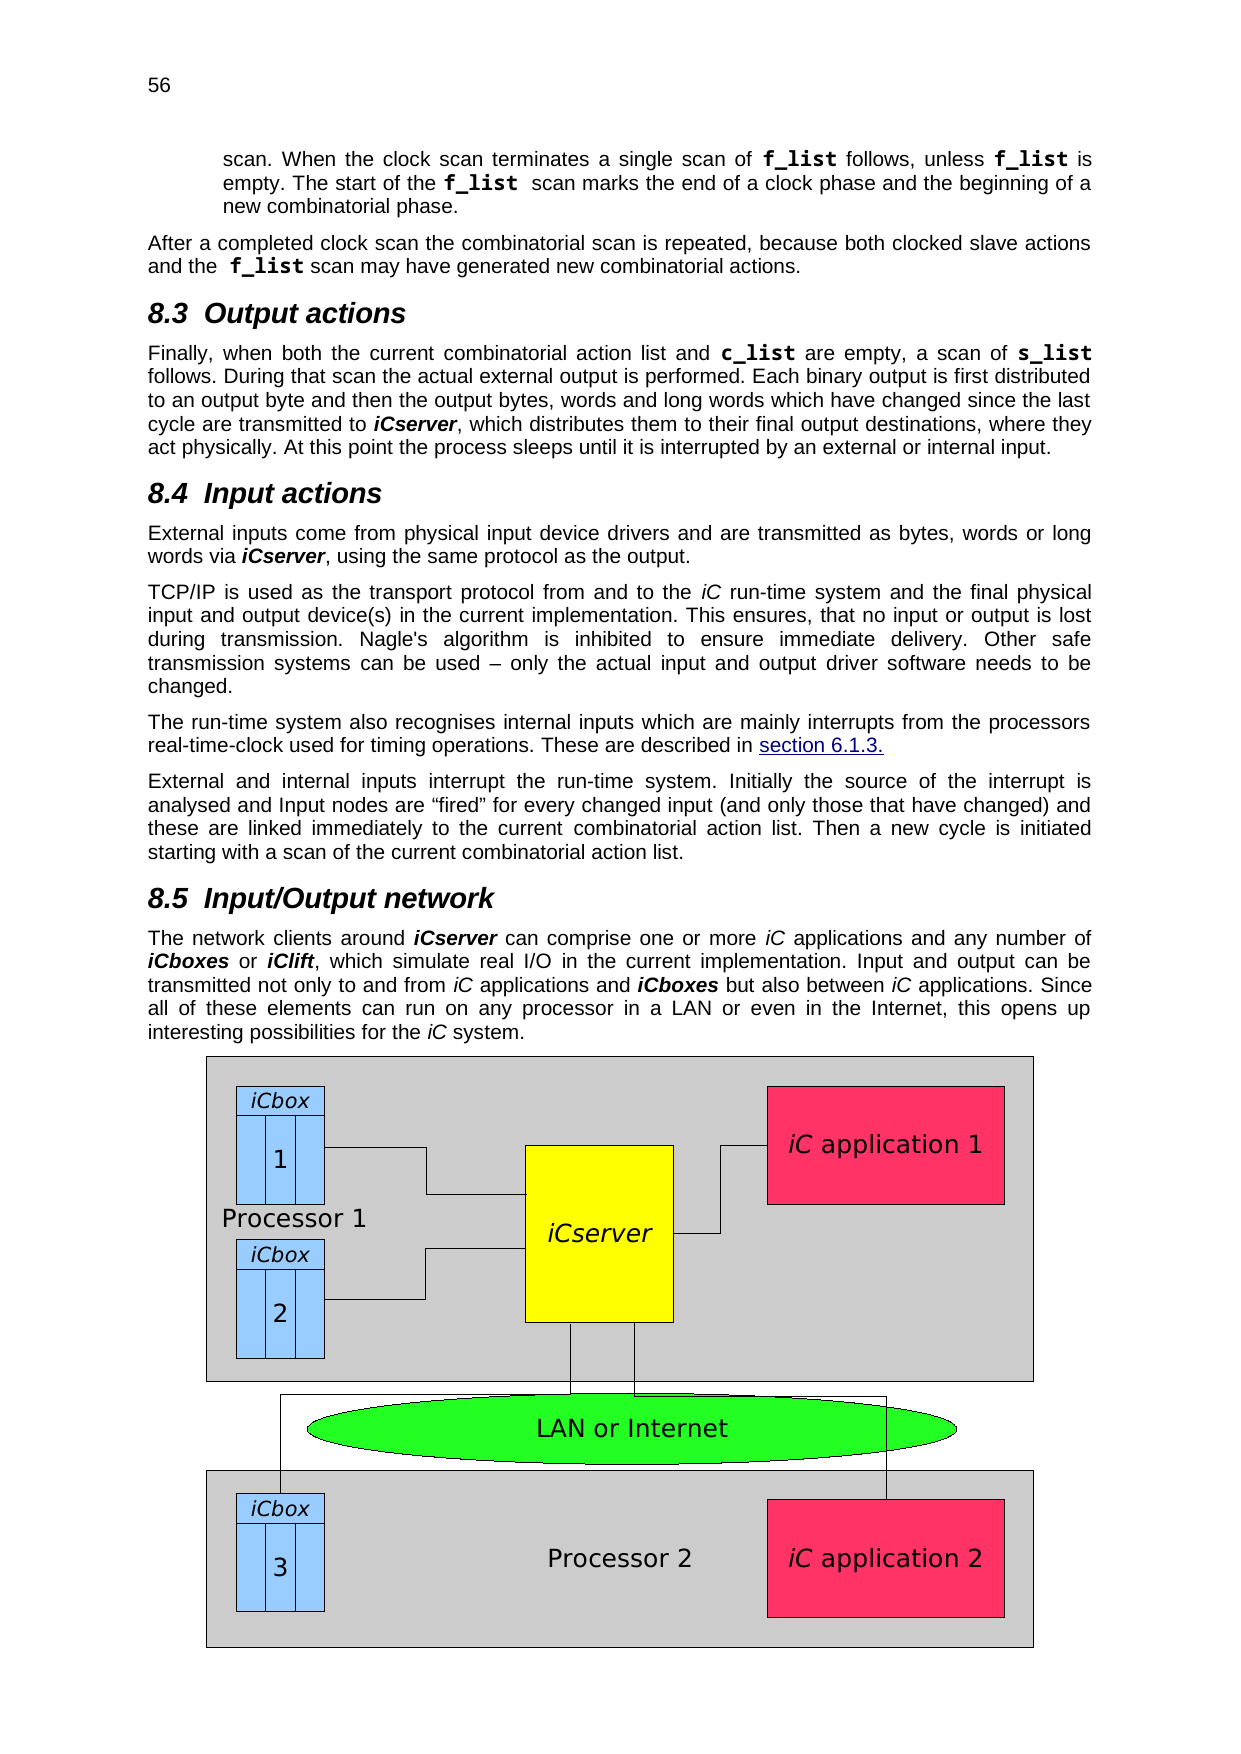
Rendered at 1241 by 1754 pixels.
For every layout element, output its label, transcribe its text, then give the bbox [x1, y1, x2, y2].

subtitle Input actions [148, 477, 1092, 509]
subtitle Output actions [148, 297, 1092, 329]
text External and internal inputs interrupt the run-time system. Initially the source of the interrupt is analysed and Input nodes are “fired” for every changed input (and only those that have changed) and these are linked immediately to the current combinatorial action list. Then a new cycle is initiated starting with a scan of the current combinatorial action list. [148, 769, 1092, 864]
text TCP/IP is used as the transport protocol from and to the iC run-time system and the final physical input and output device(s) in the current implementation. This ensures, that no input or output is lost during transmission. Nagle's algorithm is inhibited to ensure immediate delivery. Other safe transmission systems can be used – only the actual input and output driver software needs to be changed. [148, 580, 1092, 699]
text The run-time system also recognises internal inputs which are mainly interrupts from the processors real-time-clock used for timing operations. These are described in section 6.1.3. [148, 710, 1092, 758]
list scan. When the clock scan terminates a single scan of f_list follows, unless f_list is empty. The start of the f_list scan marks the end of a clock phase and the beginning of a new combinatorial phase. [185, 148, 1092, 219]
text Finally, when both the current combinatorial action list and c_list are empty, a scan of s_list follows. During that scan the actual external output is performed. Each binary output is first distributed to an output byte and then the output bytes, words and long words which have changed since the last cycle are transmitted to iCserver, which distributes them to their final output destinations, where they act physically. At this point the process sleeps until it is interrupted by an external or internal input. [148, 341, 1092, 459]
subtitle Input/Output network [148, 882, 1092, 914]
text The network clients around iCserver can comprise one or more iC applications and any number of iCboxes or iClift, which simulate real I/O in the current implementation. Input and output can be transmitted not only to and from iC applications and iCboxes but also between iC applications. Since all of these elements can run on any processor in a LAN or even in the Internet, this opens up interesting possibilities for the iC system. [148, 926, 1092, 1044]
text After a completed clock scan the combinatorial scan is repeated, because both clocked slave actions and the f_list scan may have generated new combinatorial actions. [148, 231, 1092, 278]
text External inputs come from physical input device drivers and are transmitted as bytes, words or long words via iCserver, using the same protocol as the output. [148, 521, 1092, 569]
